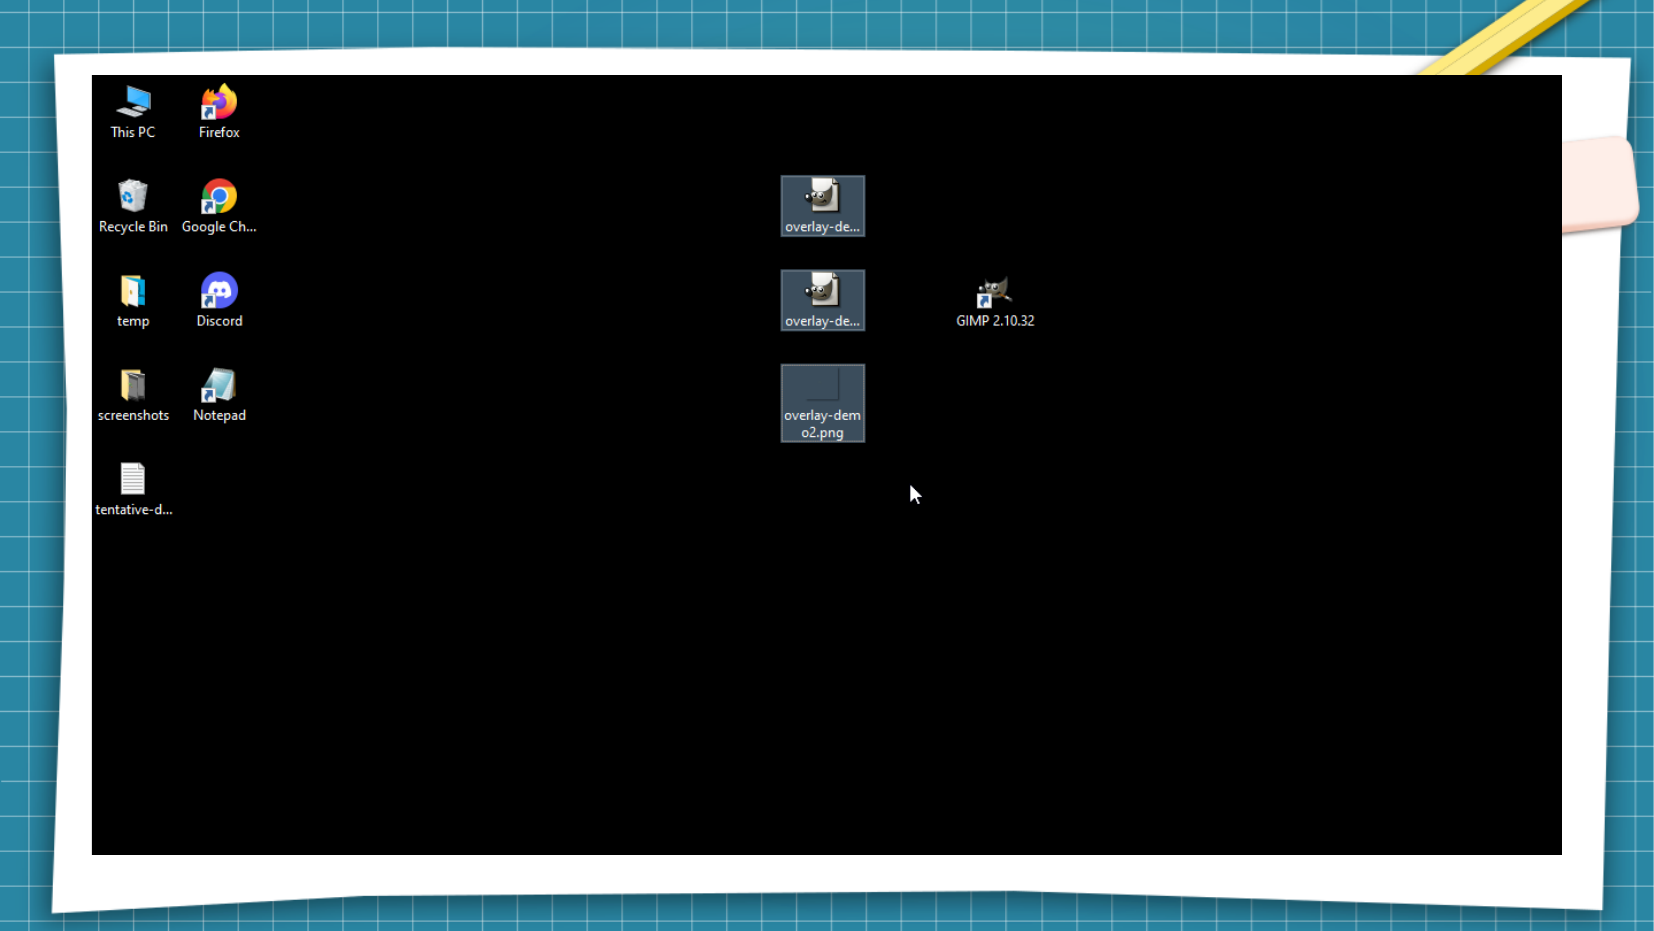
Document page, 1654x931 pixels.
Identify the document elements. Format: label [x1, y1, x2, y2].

picture [91, 75, 1562, 855]
